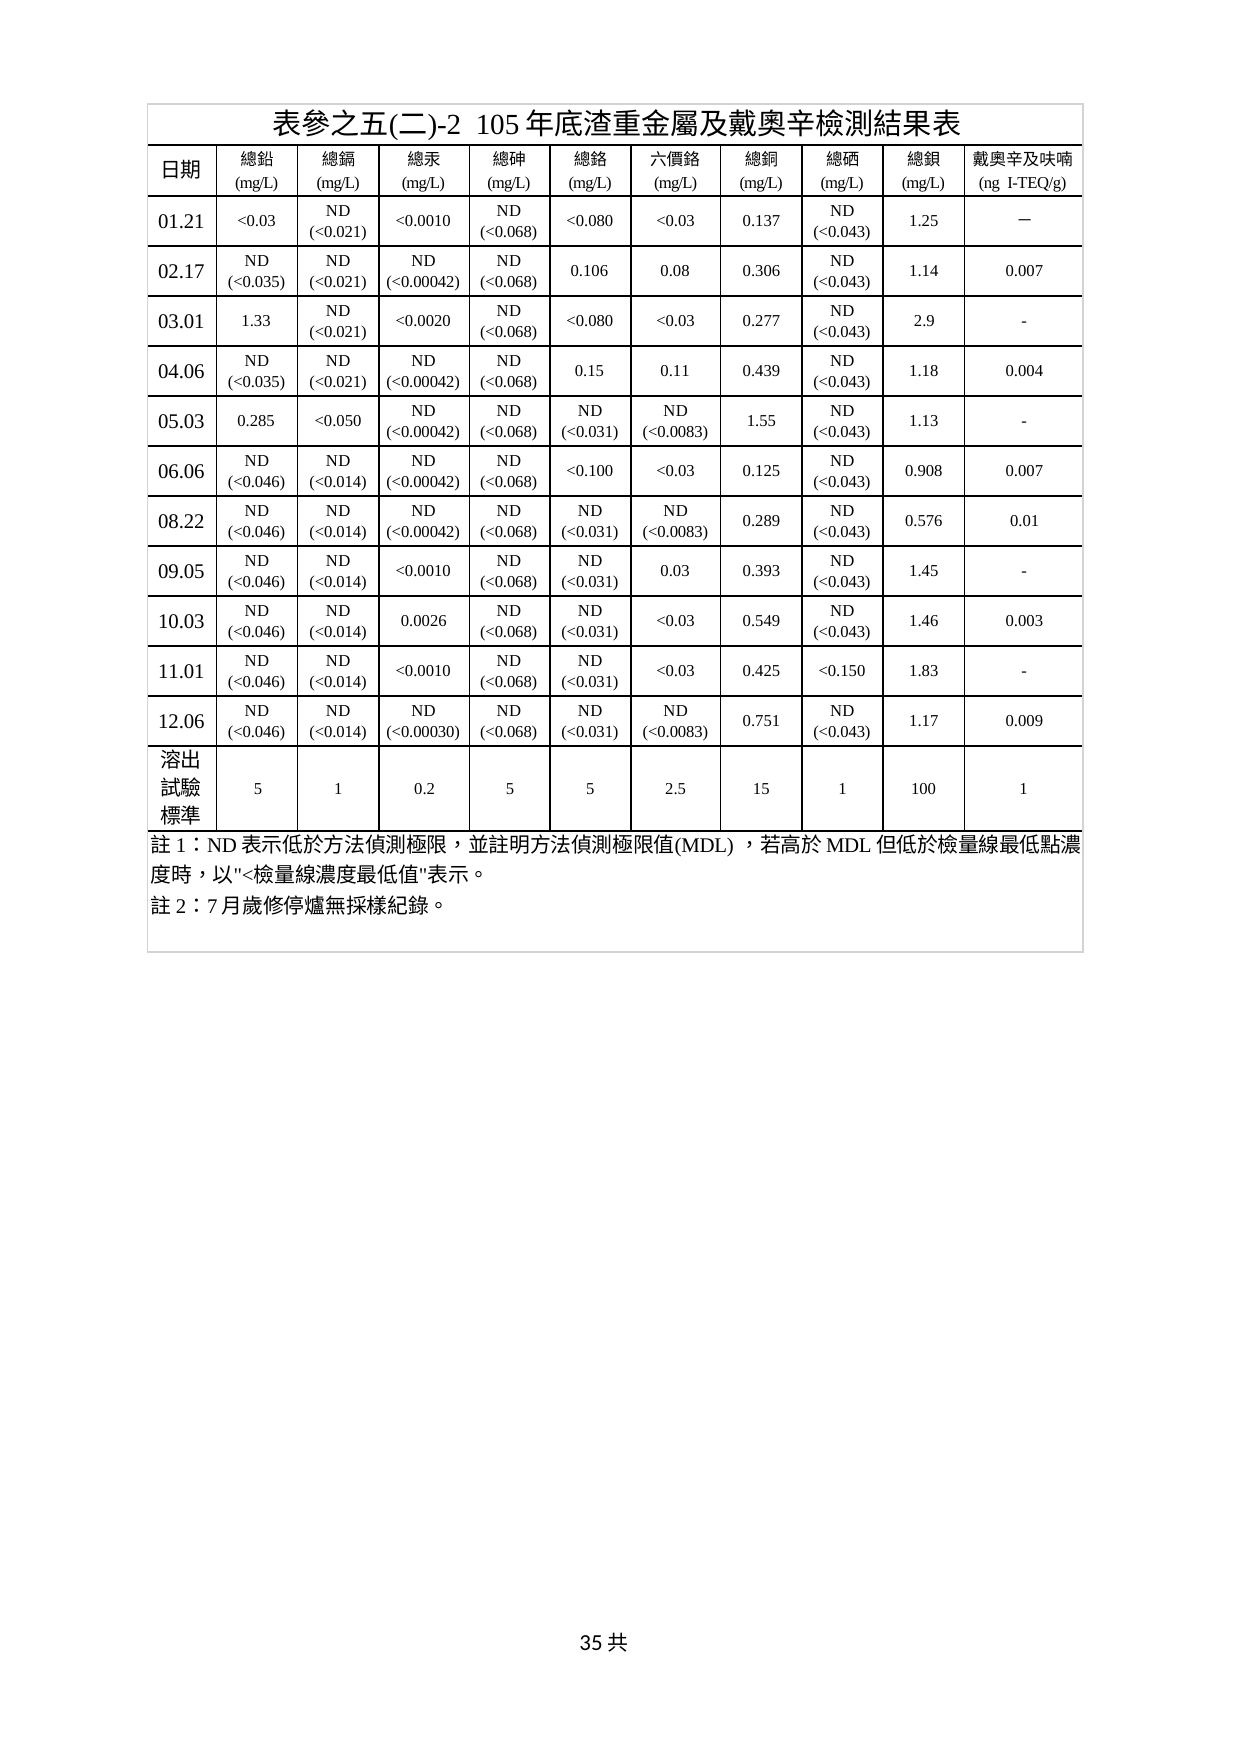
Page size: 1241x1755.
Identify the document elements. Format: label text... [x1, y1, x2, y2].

table_cell 03.01 [148, 297, 216, 345]
table_cell 5 [470, 747, 549, 830]
table_cell <0.050 [298, 397, 378, 445]
table_cell 0.009 [965, 697, 1082, 745]
table_cell ND (<0.031) [551, 547, 630, 595]
table_cell ND (<0.035) [217, 347, 297, 395]
table_cell ND (<0.0083) [632, 497, 720, 545]
table_cell ND (<0.014) [298, 597, 378, 645]
table_cell 1.33 [217, 297, 297, 345]
table_cell <0.03 [632, 197, 720, 245]
table_cell ND (<0.068) [470, 347, 549, 395]
table_cell 總汞 (mg/L) [380, 146, 469, 195]
table_cell <0.03 [632, 597, 720, 645]
table_cell ND (<0.031) [551, 647, 630, 695]
table_cell 戴奧辛及呋喃 (ng I-TEQ/g) [965, 146, 1082, 195]
table_header 表參之五(二)-2 105年底渣重金屬及戴奧辛檢測結果表 [148, 105, 1082, 144]
table_cell 0.576 [884, 497, 964, 545]
table_cell ND (<0.043) [803, 547, 882, 595]
table_cell 0.285 [217, 397, 297, 445]
table_cell 0.137 [721, 197, 801, 245]
table_cell 0.003 [965, 597, 1082, 645]
table_cell － [965, 197, 1082, 245]
table_cell 1 [965, 747, 1082, 830]
table_cell <0.03 [632, 447, 720, 495]
table_cell - [965, 397, 1082, 445]
table_cell ND (<0.068) [470, 597, 549, 645]
table_cell ND (<0.068) [470, 497, 549, 545]
table_cell 10.03 [148, 597, 216, 645]
table_cell <0.0010 [380, 197, 469, 245]
table_cell 0.908 [884, 447, 964, 495]
table_cell 註1：ND表示低於方法偵測極限，並註明方法偵測極限值(MDL) ，若高於MDL但低於檢量線最低點濃 度時，以"<檢量線濃度最低值"表示。 註2：7月歲修停爐無採樣紀錄。 [148, 832, 1082, 951]
table_cell ND (<0.031) [551, 597, 630, 645]
table_cell 0.439 [721, 347, 801, 395]
table_cell 1.45 [884, 547, 964, 595]
table_cell 0.007 [965, 247, 1082, 295]
table_cell ND (<0.068) [470, 297, 549, 345]
table_cell ND (<0.046) [217, 547, 297, 595]
table_cell 0.106 [551, 247, 630, 295]
table_cell ND (<0.014) [298, 647, 378, 695]
table_cell 05.03 [148, 397, 216, 445]
table_cell 0.007 [965, 447, 1082, 495]
table_cell 1.83 [884, 647, 964, 695]
table_cell 0.15 [551, 347, 630, 395]
table_cell ND (<0.014) [298, 447, 378, 495]
table_cell 0.03 [632, 547, 720, 595]
table_cell ND (<0.00042) [380, 497, 469, 545]
table_cell ND (<0.00030) [380, 697, 469, 745]
table_cell ND (<0.043) [803, 447, 882, 495]
table_cell 0.11 [632, 347, 720, 395]
table_cell <0.03 [632, 647, 720, 695]
table_cell ND (<0.021) [298, 247, 378, 295]
table_cell ND (<0.068) [470, 447, 549, 495]
table_cell ND (<0.068) [470, 547, 549, 595]
table_cell <0.100 [551, 447, 630, 495]
table_cell ND (<0.031) [551, 697, 630, 745]
table_cell - [965, 297, 1082, 345]
table_cell ND (<0.043) [803, 247, 882, 295]
table_cell 2.9 [884, 297, 964, 345]
table_cell ND (<0.043) [803, 397, 882, 445]
table_cell 0.01 [965, 497, 1082, 545]
table_cell 0.289 [721, 497, 801, 545]
table_cell 0.393 [721, 547, 801, 595]
table_cell 0.0026 [380, 597, 469, 645]
table_cell ND (<0.00042) [380, 247, 469, 295]
table_cell 0.277 [721, 297, 801, 345]
table_cell ND (<0.043) [803, 697, 882, 745]
table_cell ND (<0.043) [803, 597, 882, 645]
table_cell ND (<0.046) [217, 497, 297, 545]
table_cell ND (<0.046) [217, 697, 297, 745]
table_cell ND (<0.031) [551, 497, 630, 545]
table_cell 01.21 [148, 197, 216, 245]
table_cell ND (<0.068) [470, 647, 549, 695]
table_cell 06.06 [148, 447, 216, 495]
table_cell 0.306 [721, 247, 801, 295]
table_cell ND (<0.035) [217, 247, 297, 295]
table_cell <0.0010 [380, 547, 469, 595]
table_cell ND (<0.046) [217, 597, 297, 645]
table_cell <0.080 [551, 197, 630, 245]
table_cell <0.03 [217, 197, 297, 245]
table_cell ND (<0.043) [803, 197, 882, 245]
table_cell 08.22 [148, 497, 216, 545]
table_cell ND (<0.021) [298, 297, 378, 345]
table_cell 總硒 (mg/L) [803, 146, 882, 195]
table_cell ND (<0.014) [298, 497, 378, 545]
table_cell 1 [298, 747, 378, 830]
table_cell ND (<0.046) [217, 447, 297, 495]
table_cell <0.0010 [380, 647, 469, 695]
table_cell 1.46 [884, 597, 964, 645]
table_cell ND (<0.043) [803, 297, 882, 345]
table_cell 15 [721, 747, 801, 830]
table_cell 總砷 (mg/L) [470, 146, 549, 195]
table_cell ND (<0.043) [803, 347, 882, 395]
table_cell ND (<0.00042) [380, 447, 469, 495]
table_cell 總鋇 (mg/L) [884, 146, 964, 195]
table_cell 1 [803, 747, 882, 830]
table_cell 04.06 [148, 347, 216, 395]
table_cell 總鉻 (mg/L) [551, 146, 630, 195]
table_cell 總鉛 (mg/L) [217, 146, 297, 195]
table_cell 1.14 [884, 247, 964, 295]
table_cell ND (<0.043) [803, 497, 882, 545]
table_cell <0.03 [632, 297, 720, 345]
table_cell ND (<0.046) [217, 647, 297, 695]
table_cell ND (<0.068) [470, 697, 549, 745]
table_cell 1.13 [884, 397, 964, 445]
table_cell <0.0020 [380, 297, 469, 345]
table_cell 12.06 [148, 697, 216, 745]
table_cell 5 [217, 747, 297, 830]
table_cell ND (<0.0083) [632, 697, 720, 745]
table_cell ND (<0.014) [298, 547, 378, 595]
table_cell 1.25 [884, 197, 964, 245]
table_cell 總銅 (mg/L) [721, 146, 801, 195]
table_cell <0.150 [803, 647, 882, 695]
table_cell ND (<0.021) [298, 197, 378, 245]
table_cell 1.55 [721, 397, 801, 445]
table_cell ND (<0.031) [551, 397, 630, 445]
table_cell ND (<0.0083) [632, 397, 720, 445]
table_cell 溶出 試驗 標準 [148, 747, 216, 830]
table_cell - [965, 647, 1082, 695]
table_cell 11.01 [148, 647, 216, 695]
table_cell 0.751 [721, 697, 801, 745]
table_cell 100 [884, 747, 964, 830]
table_cell ND (<0.014) [298, 697, 378, 745]
table_cell 0.08 [632, 247, 720, 295]
table_cell 02.17 [148, 247, 216, 295]
table_cell ND (<0.00042) [380, 397, 469, 445]
table_cell 0.549 [721, 597, 801, 645]
table_cell 0.125 [721, 447, 801, 495]
table_cell 總鎘 (mg/L) [298, 146, 378, 195]
table_cell ND (<0.068) [470, 197, 549, 245]
table_cell 0.425 [721, 647, 801, 695]
table_cell ND (<0.068) [470, 397, 549, 445]
table_cell 1.17 [884, 697, 964, 745]
table_cell - [965, 547, 1082, 595]
table_cell 0.004 [965, 347, 1082, 395]
table_cell ND (<0.021) [298, 347, 378, 395]
table_cell ND (<0.00042) [380, 347, 469, 395]
table_cell 09.05 [148, 547, 216, 595]
table_cell 日期 [148, 146, 216, 195]
table_cell 1.18 [884, 347, 964, 395]
table_cell 5 [551, 747, 630, 830]
table_cell 六價鉻 (mg/L) [632, 146, 720, 195]
table_cell 2.5 [632, 747, 720, 830]
table_cell 0.2 [380, 747, 469, 830]
table_cell <0.080 [551, 297, 630, 345]
table_cell ND (<0.068) [470, 247, 549, 295]
